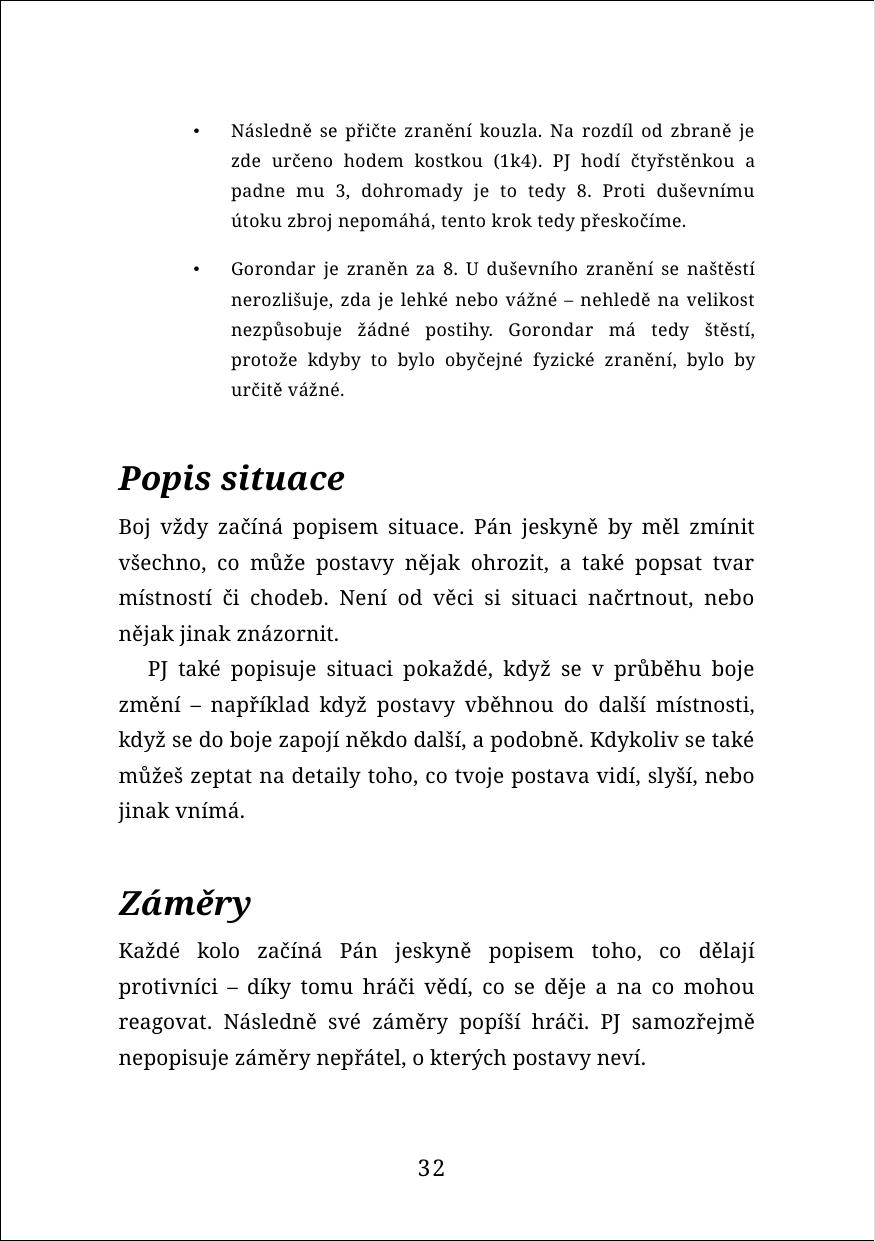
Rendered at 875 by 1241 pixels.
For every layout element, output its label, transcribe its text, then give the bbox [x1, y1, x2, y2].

subtitle Popis situace [118, 455, 756, 501]
text Boj vždy začíná popisem situace. Pán jeskyně by měl zmínit všechno, co může postavy nějak ohrozit, a také popsat tvar místností či chodeb. Není od věci si situaci načrtnout, nebo nějak jinak znázornit. PJ také popisuje situaci pokaždé, když se v průběhu boje změní – například když postavy vběhnou do další místnosti, když se do boje zapojí někdo další, a podobně. Kdykoliv se také můžeš zeptat na detaily toho, co tvoje postava vidí, slyší, nebo jinak vnímá. [118, 512, 756, 825]
list Gorondar je zraněn za 8. U duševního zranění se naštěstí nerozlišuje, zda je lehké nebo vážné – nehledě na velikost nezpůsobuje žádné postihy. Gorondar má tedy štěstí, protože kdyby to bylo obyčejné fyzické zranění, bylo by určitě vážné. [193, 257, 756, 402]
text Každé kolo začíná Pán jeskyně popisem toho, co dělají protivníci – díky tomu hráči vědí, co se děje a na co mohou reagovat. Následně své záměry popíší hráči. PJ samozřejmě nepopisuje záměry nepřátel, o kterých postavy neví. [118, 936, 756, 1071]
list Následně se přičte zranění kouzla. Na rozdíl od zbraně je zde určeno hodem kostkou (1k4). PJ hodí čtyřstěnkou a padne mu 3, dohromady je to tedy 8. Proti duševnímu útoku zbroj nepomáhá, tento krok tedy přeskočíme. [193, 118, 756, 233]
subtitle Záměry [118, 879, 756, 925]
